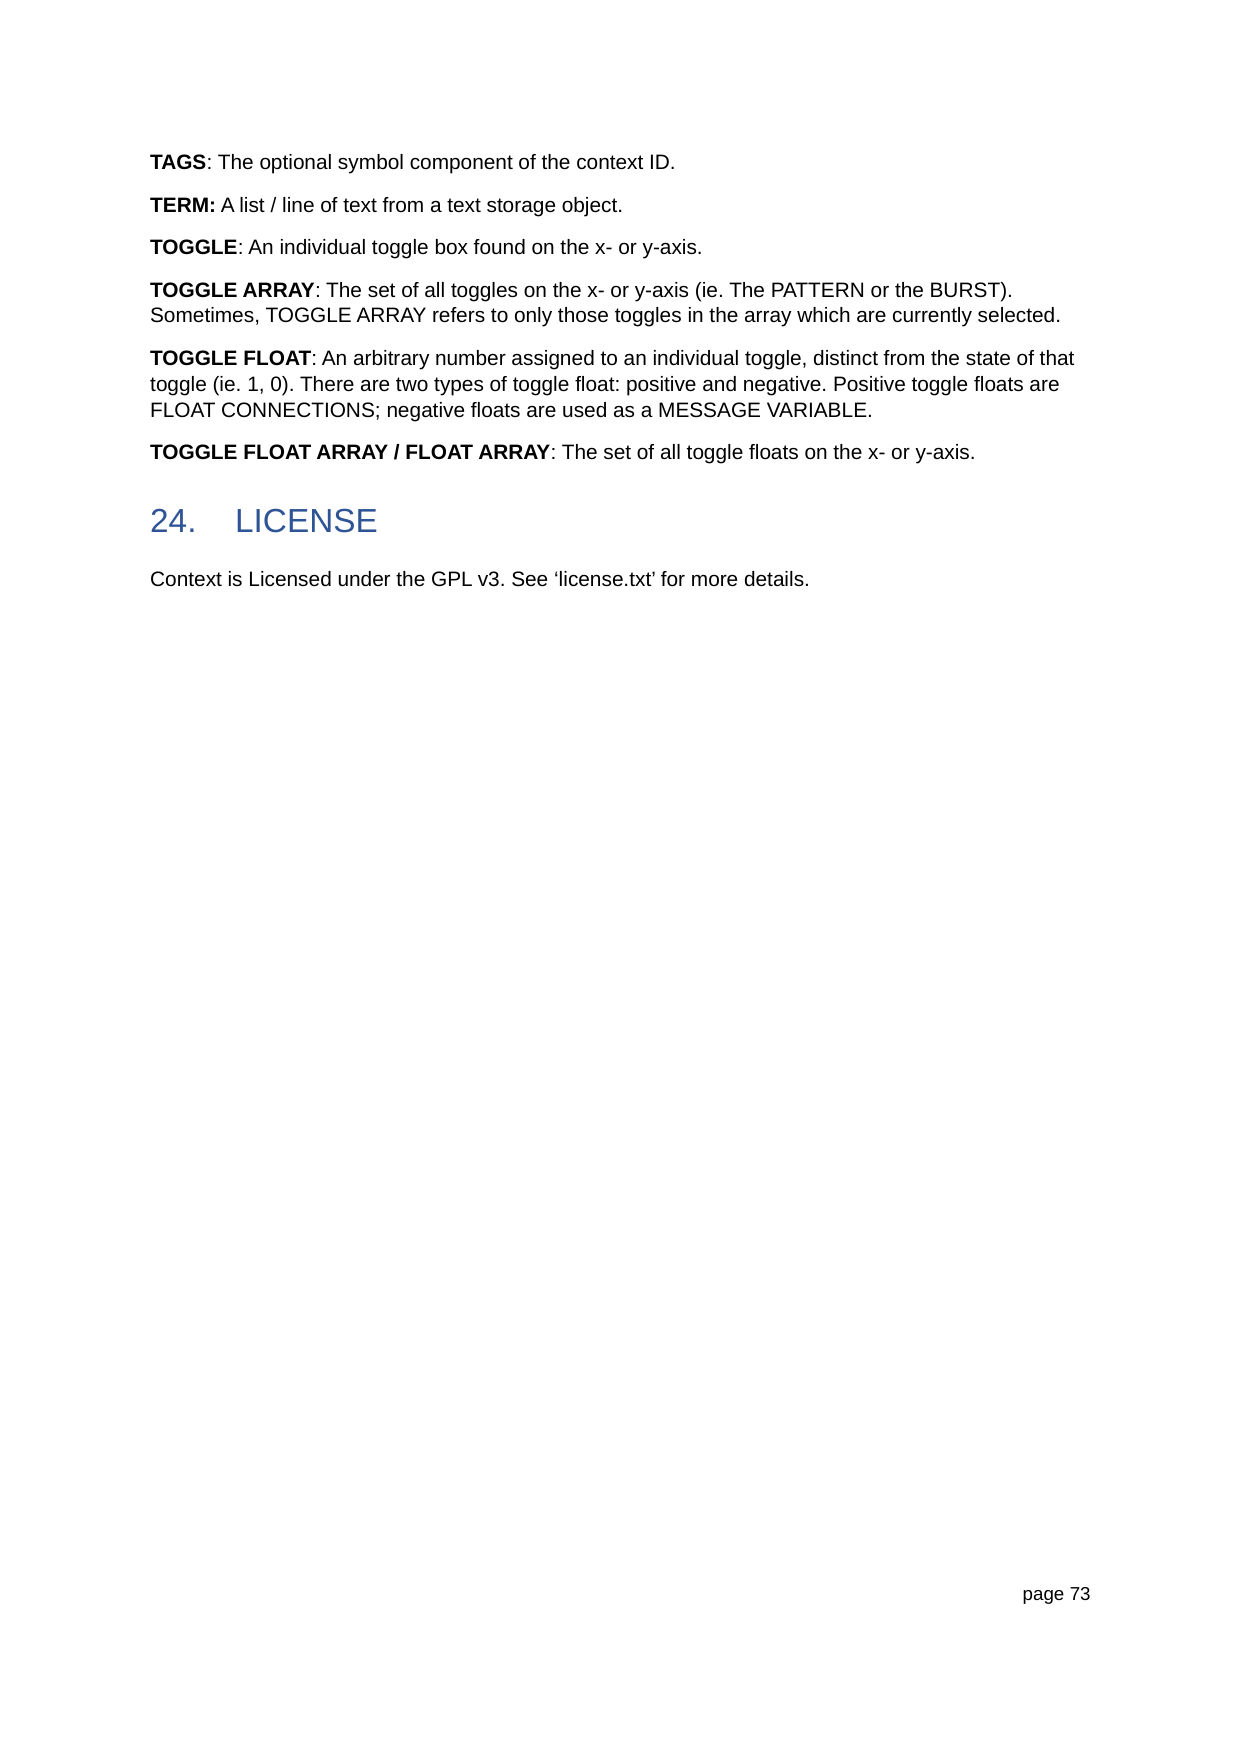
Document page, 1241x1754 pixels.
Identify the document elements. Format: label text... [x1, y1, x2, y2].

text TOGGLE FLOAT ARRAY / FLOAT ARRAY: The set of all toggle floats on the x- or y-axis. [150, 440, 1090, 464]
text TOGGLE FLOAT: An arbitrary number assigned to an individual toggle, distinct from the state of that toggle (ie. 1, 0). There are two types of toggle float: positive and negative. Positive toggle floats are FLOAT CONNECTIONS; negative floats are used as a MESSAGE VARIABLE. [150, 346, 1090, 421]
subtitle LICENSE [150, 501, 1090, 540]
text TOGGLE: An individual toggle box found on the x- or y-axis. [150, 235, 1090, 259]
text TAGS: The optional symbol component of the context ID. [150, 150, 1090, 174]
text Context is Licensed under the GPL v3. See ‘license.txt’ for more details. [150, 566, 1090, 590]
text TERM: A list / line of text from a text storage object. [150, 192, 1090, 216]
text TOGGLE ARRAY: The set of all toggles on the x- or y-axis (ie. The PATTERN or the BURST). Sometimes, TOGGLE ARRAY refers to only those toggles in the array which are currently selected. [150, 277, 1090, 327]
